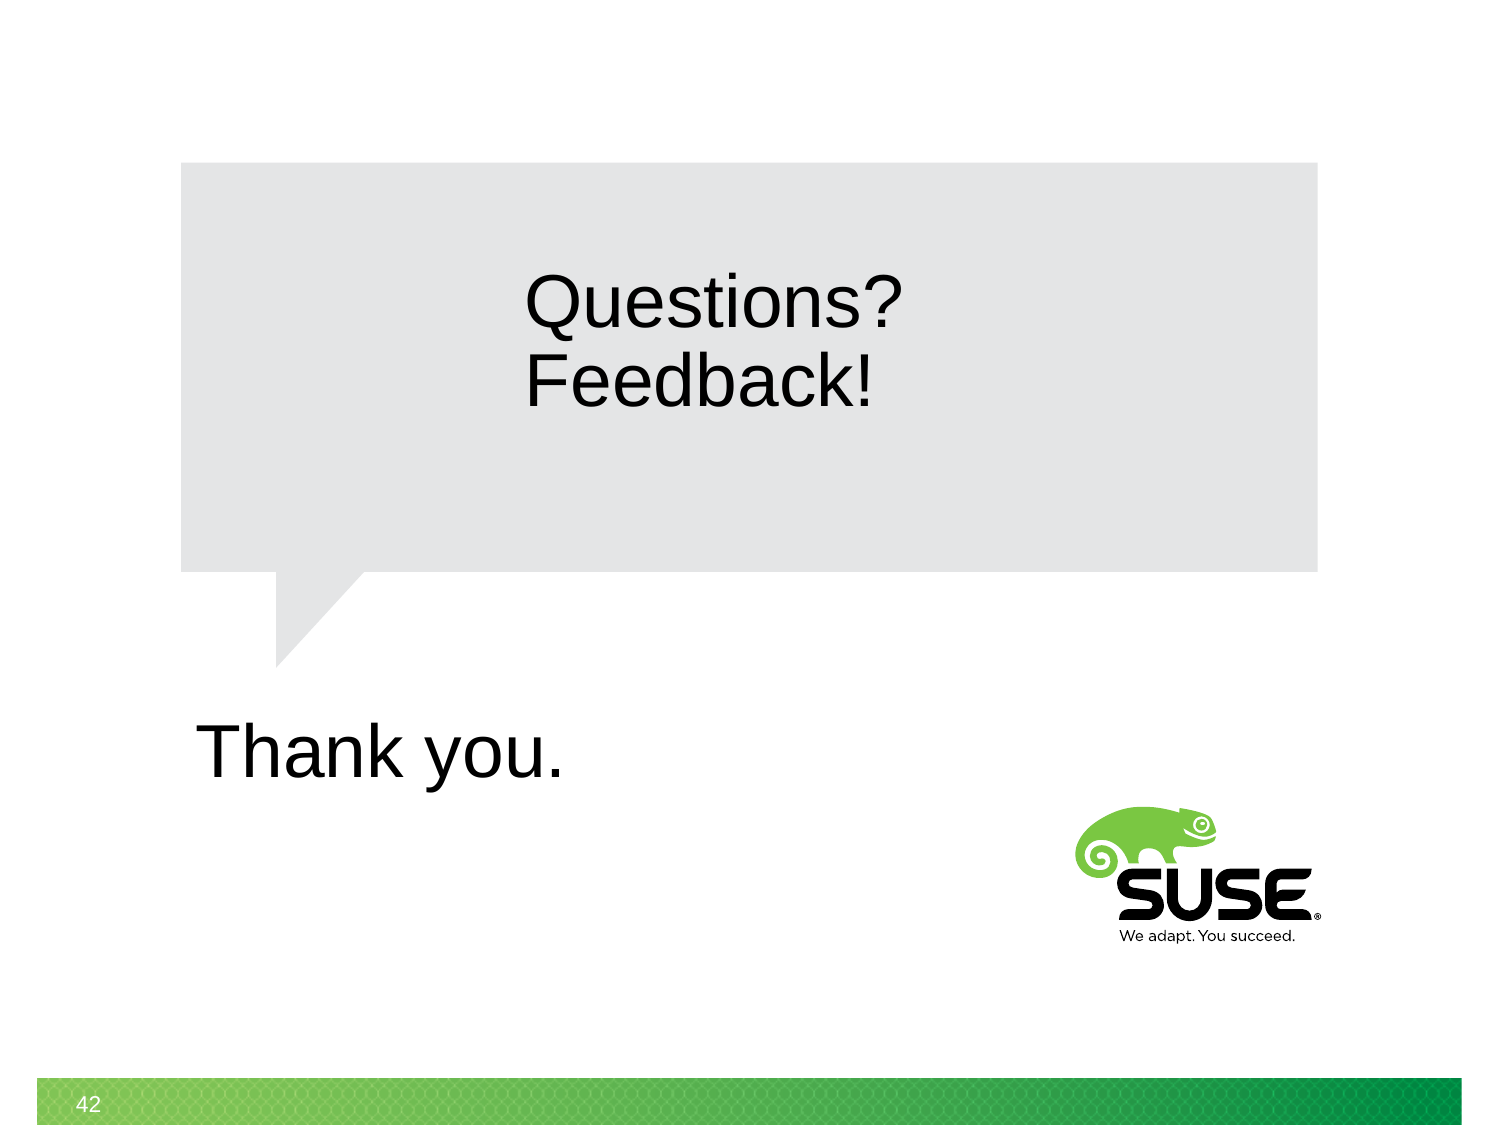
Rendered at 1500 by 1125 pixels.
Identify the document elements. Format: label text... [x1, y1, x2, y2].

picture [37, 1078, 1462, 1125]
text_box Questions? Feedback! [510, 258, 1001, 430]
